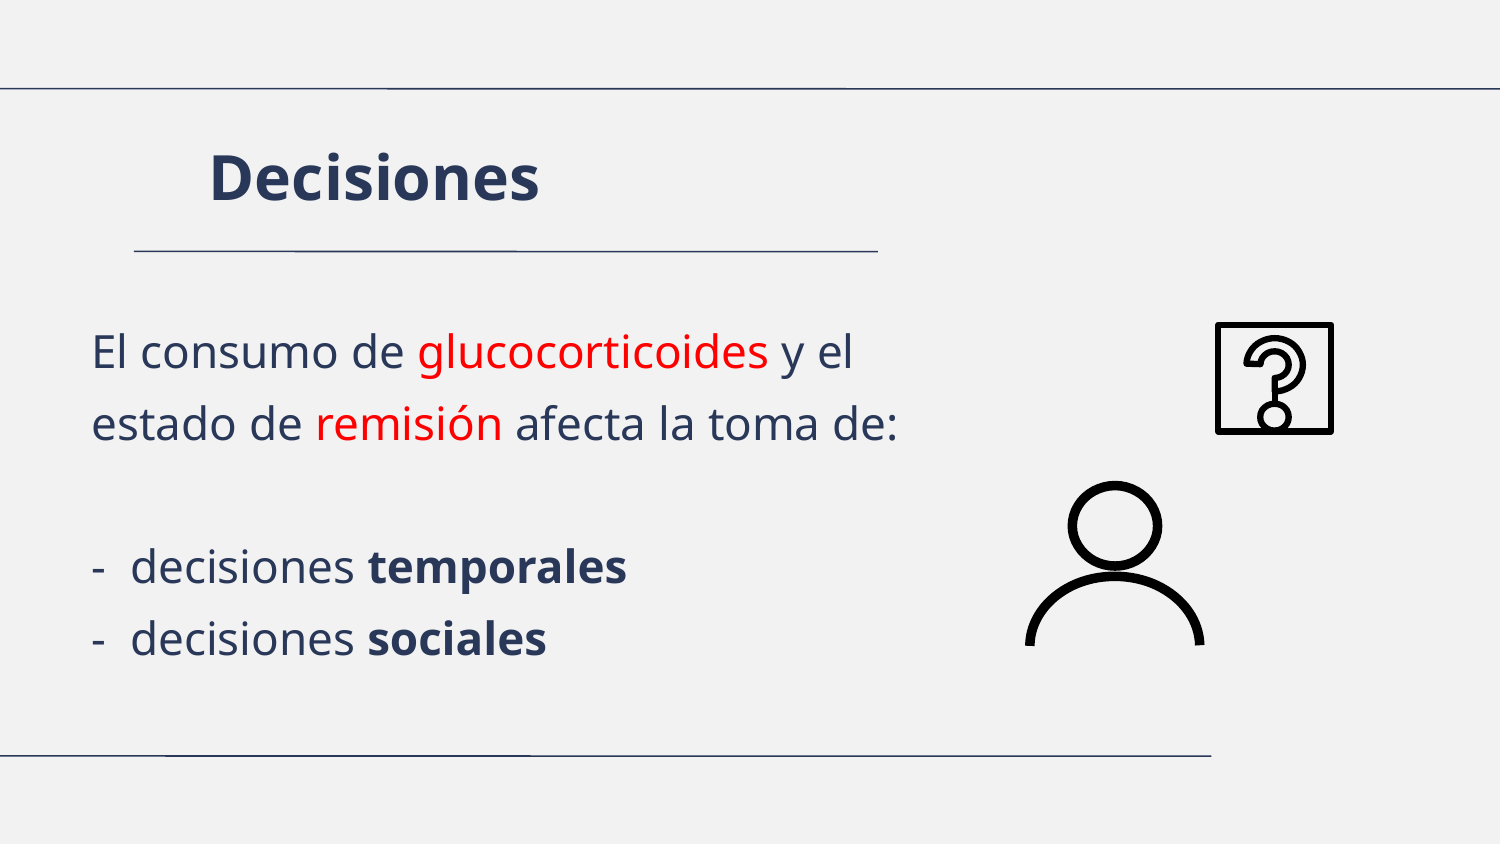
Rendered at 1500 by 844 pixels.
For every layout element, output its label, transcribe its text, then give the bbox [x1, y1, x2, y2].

picture [944, 271, 1388, 727]
title El consumo de glucocorticoides y el estado de remisión afecta la toma de: - decisiones temporales - decisiones sociales [91, 309, 1004, 670]
title Decisiones [193, 122, 798, 249]
